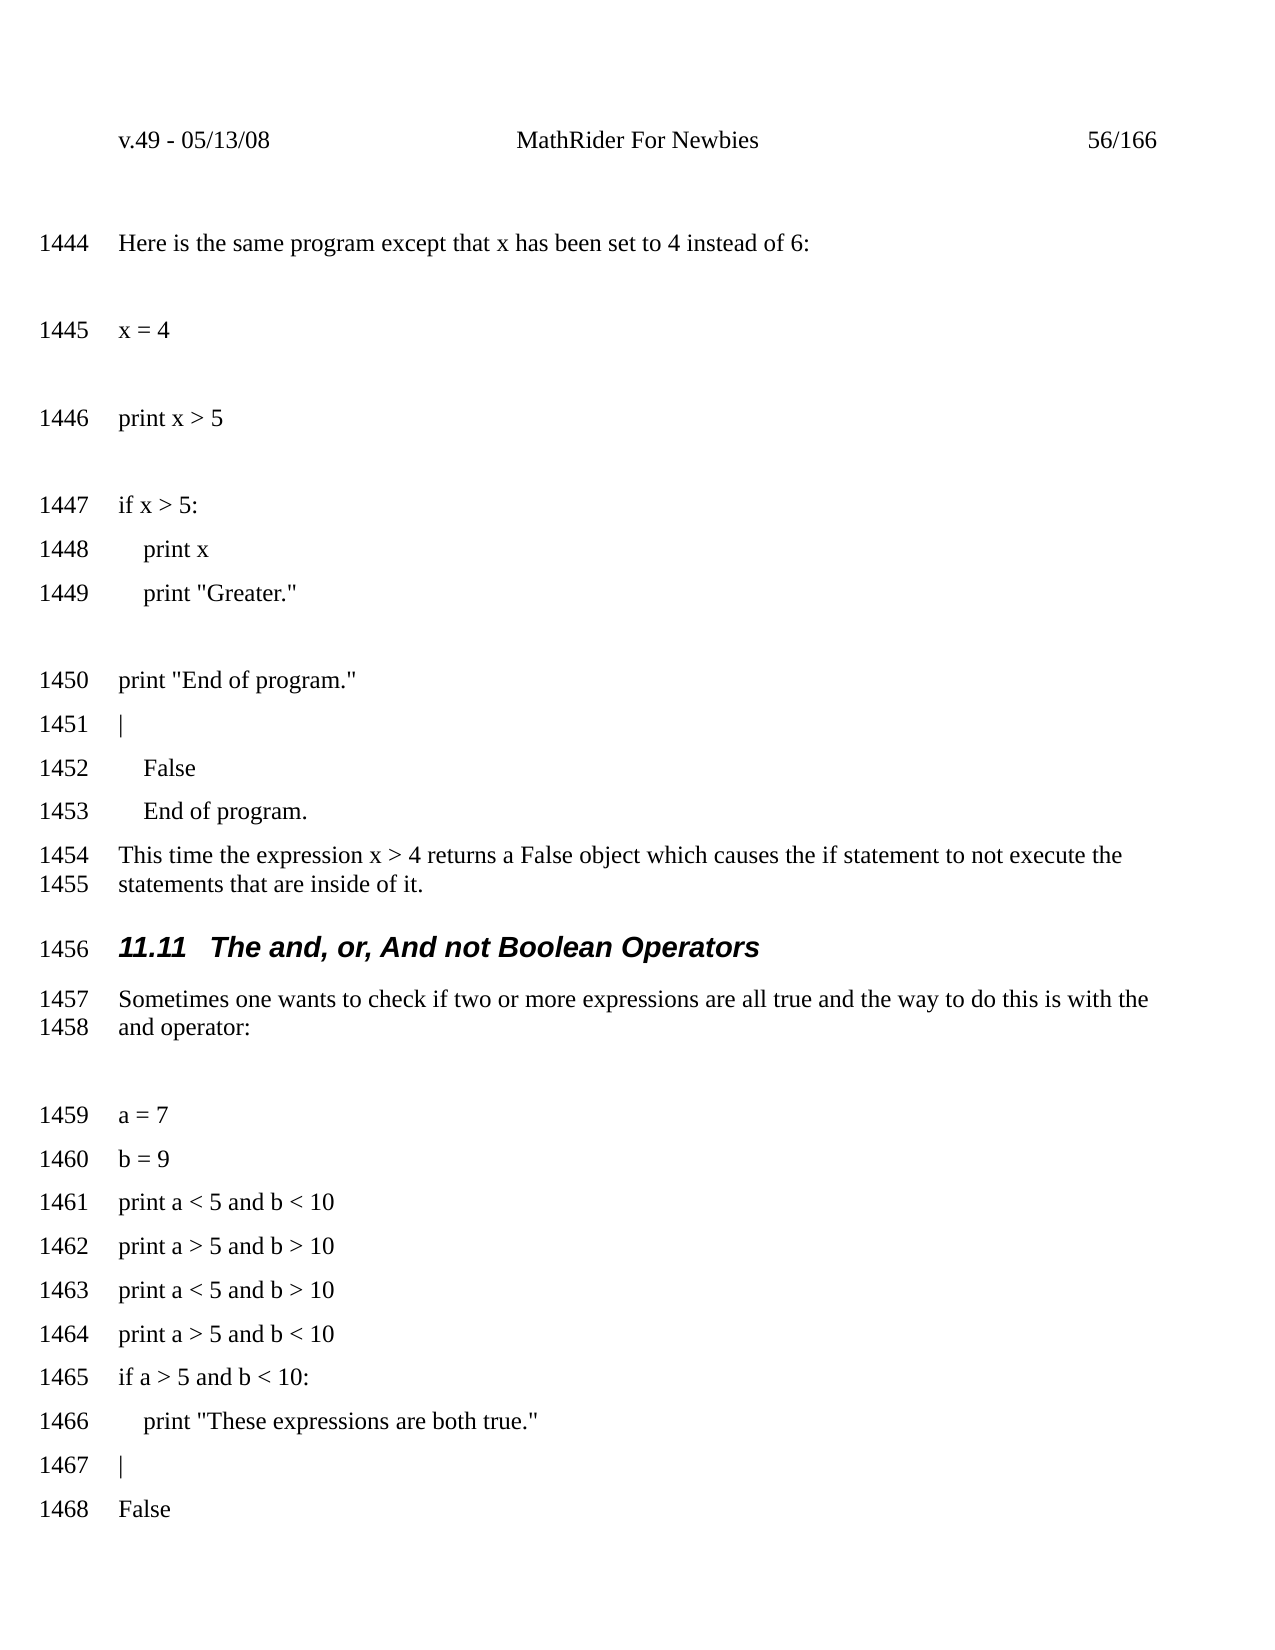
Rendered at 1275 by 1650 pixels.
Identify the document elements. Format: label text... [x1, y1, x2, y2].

text print "End of program." [118, 665, 1157, 694]
text Here is the same program except that x has been set to 4 instead of 6: [118, 228, 1157, 256]
text print a < 5 and b > 10 [118, 1275, 1157, 1304]
text | [118, 709, 1157, 738]
text print a > 5 and b < 10 [118, 1319, 1157, 1347]
text print "These expressions are both true." [118, 1406, 1157, 1435]
text print x > 5 [118, 403, 1157, 431]
text print a < 5 and b < 10 [118, 1187, 1157, 1216]
text print "Greater." [118, 578, 1157, 606]
text if x > 5: [118, 490, 1157, 519]
text End of program. [118, 796, 1157, 825]
text | [118, 1450, 1157, 1479]
text b = 9 [118, 1144, 1157, 1172]
text False [118, 753, 1157, 781]
subtitle The and, or, And not Boolean Operators [118, 930, 1157, 964]
text print a > 5 and b > 10 [118, 1231, 1157, 1260]
text Sometimes one wants to check if two or more expressions are all true and the way to do this is with the and operator: [118, 984, 1157, 1041]
text False [118, 1494, 1157, 1522]
text if a > 5 and b < 10: [118, 1362, 1157, 1391]
text x = 4 [118, 315, 1157, 344]
text a = 7 [118, 1100, 1157, 1129]
text print x [118, 534, 1157, 563]
text This time the expression x > 4 returns a False object which causes the if statement to not execute the statements that are inside of it. [118, 840, 1157, 898]
